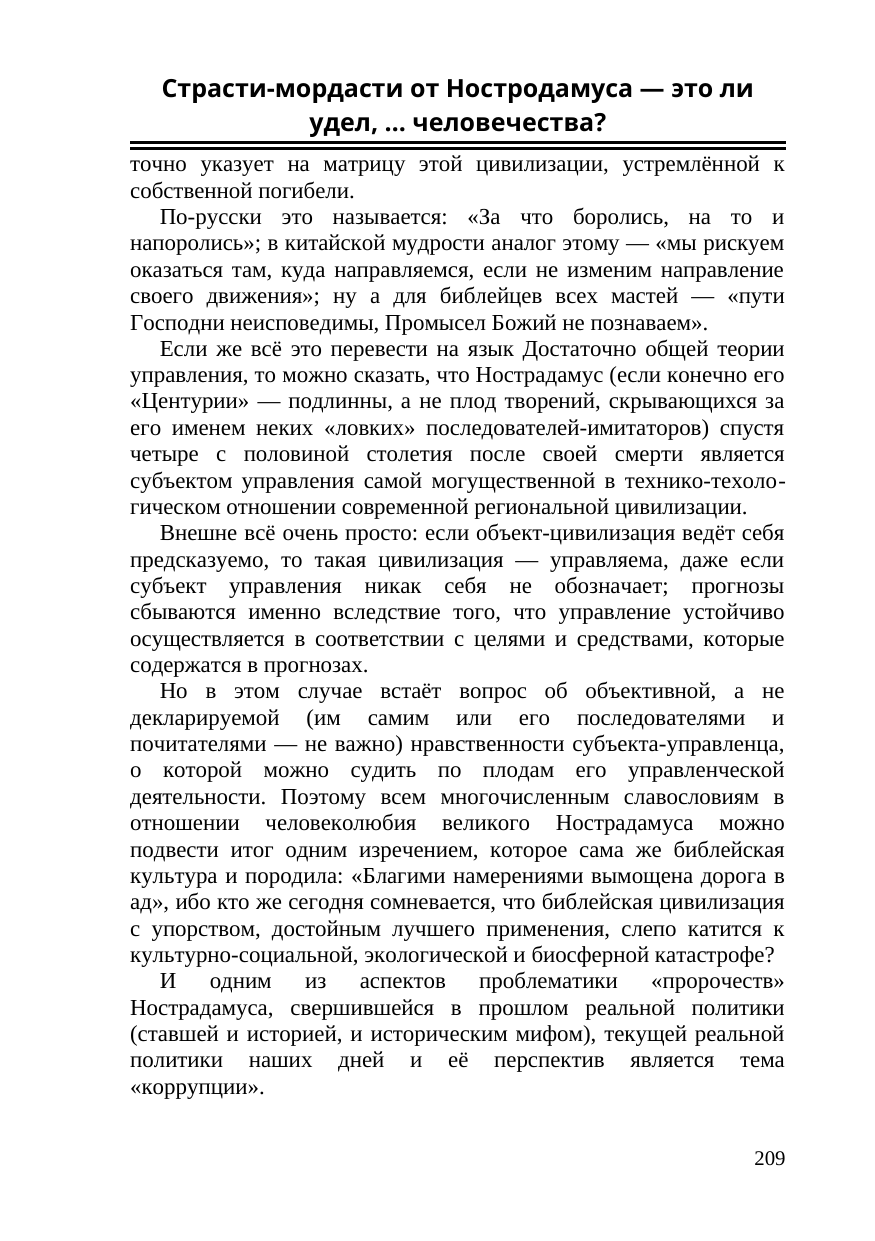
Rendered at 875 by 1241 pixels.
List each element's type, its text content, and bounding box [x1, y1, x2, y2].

text Но в этом случае встаёт вопрос об объективной, а не декларируемой (им самим или его последователями и почитателями — не важно) нравственности субъекта-управленца, о которой можно судить по плодам его управленческой деятельности. Поэтому всем многочисленным славословиям в отношении человеколюбия великого Нострадамуса можно подвести итог одним изречением, которое сама же библейская культура и породила: «Благими намерениями вымощена дорога в ад», ибо кто же сегодня сомневается, что библейская цивилизация с упорством, достойным лучшего применения, слепо катится к культурно-социальной, экологической и биосферной катастрофе? [130, 677, 786, 967]
text И одним из аспектов проблематики «пророчеств» Нострадамуса, свершившейся в прошлом реальной политики (ставшей и историей, и историческим мифом), текущей реальной политики наших дней и её перспектив является тема «коррупции». [130, 967, 786, 1099]
text точно указует на матрицу этой цивилизации, устремлённой к собственной погибели. [130, 150, 786, 203]
text Если же всё это перевести на язык Достаточно общей теории управления, то можно сказать, что Нострадамус (если конечно его «Центурии» — подлинны, а не плод творений, скрывающихся за его именем неких «ловких» последователей-имитаторов) спустя четыре с половиной столетия после своей смерти является субъектом управления самой могущественной в технико-техоло­гичес­ком отношении современной региональной цивилизации. [130, 335, 786, 519]
text По-русски это называется: «За что боролись, на то и напоролись»; в китайской мудрости аналог этому — «мы рискуем оказаться там, куда направляемся, если не изменим направление своего движения»; ну а для библейцев всех мастей — «пути Господни неисповедимы, Промысел Божий не познаваем». [130, 203, 786, 335]
text Внешне всё очень просто: если объект-цивилизация ведёт себя предсказуемо, то такая цивилизация — управляема, даже если субъект управления никак себя не обозначает; прогнозы сбываются именно вследствие того, что управление устойчиво осуществляется в соответствии с целями и средствами, которые содержатся в прогнозах. [130, 519, 786, 677]
